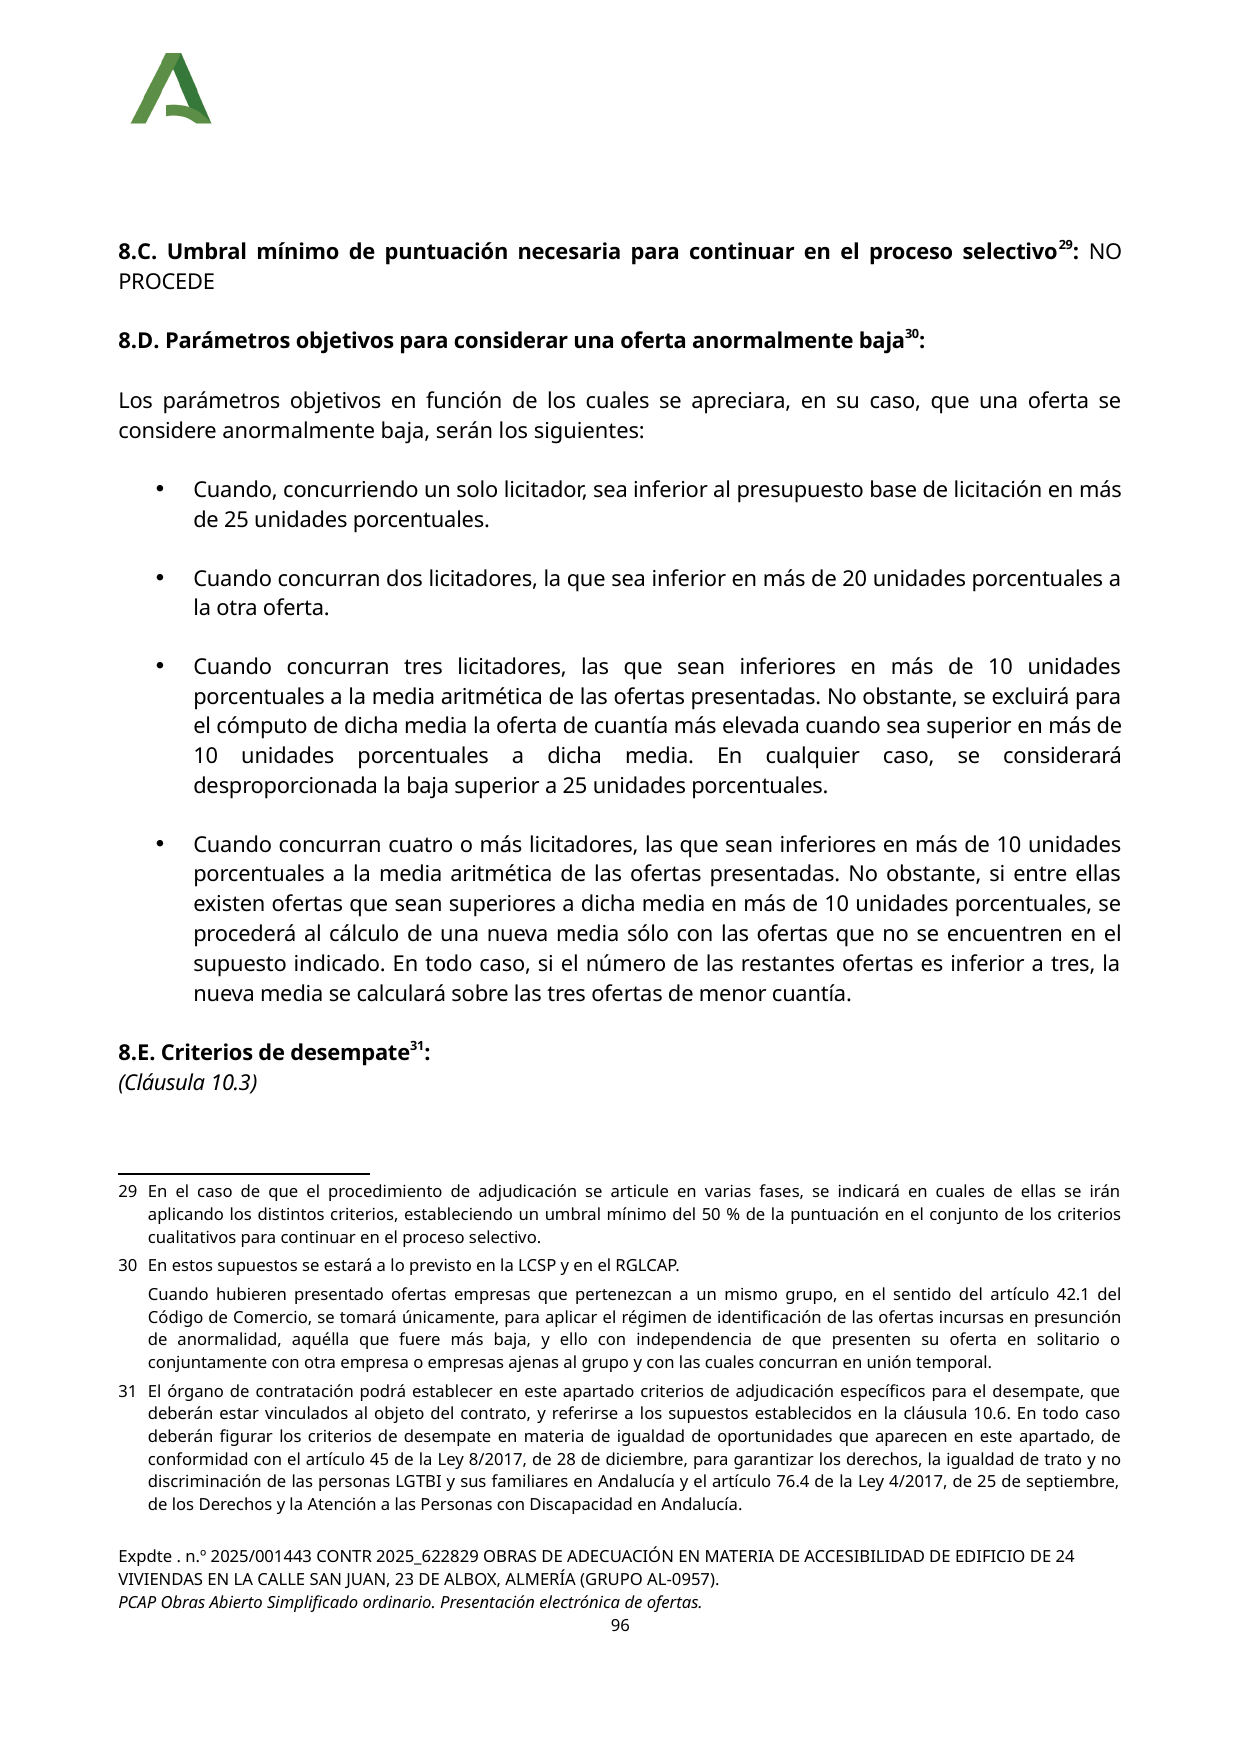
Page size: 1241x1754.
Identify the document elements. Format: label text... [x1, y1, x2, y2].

text En estos supuestos se estará a lo previsto en la LCSP y en el RGLCAP. [118, 1254, 1122, 1277]
text 8.E. Criterios de desempate: [118, 1037, 1122, 1067]
list Cuando concurran dos licitadores, la que sea inferior en más de 20 unidades porcentuales a la otra oferta. [156, 563, 1122, 622]
list Cuando concurran tres licitadores, las que sean inferiores en más de 10 unidades porcentuales a la media aritmética de las ofertas presentadas. No obstante, se excluirá para el cómputo de dicha media la oferta de cuantía más elevada cuando sea superior en más de 10 unidades porcentuales a dicha media. En cualquier caso, se considerará desproporcionada la baja superior a 25 unidades porcentuales. [156, 651, 1122, 800]
text 8.C. Umbral mínimo de puntuación necesaria para continuar en el proceso selectivo: NO PROCEDE [118, 236, 1122, 296]
picture [127, 48, 216, 128]
text (Cláusula 10.3) [118, 1067, 1122, 1097]
text Cuando hubieren presentado ofertas empresas que pertenezcan a un mismo grupo, en el sentido del artículo 42.1 del Código de Comercio, se tomará únicamente, para aplicar el régimen de identificación de las ofertas incursas en presunción de anormalidad, aquélla que fuere más baja, y ello con independencia de que presenten su oferta en solitario o conjuntamente con otra empresa o empresas ajenas al grupo y con las cuales concurran en unión temporal. [118, 1282, 1122, 1373]
text Los parámetros objetivos en función de los cuales se apreciara, en su caso, que una oferta se considere anormalmente baja, serán los siguientes: [118, 385, 1122, 444]
list Cuando, concurriendo un solo licitador, sea inferior al presupuesto base de licitación en más de 25 unidades porcentuales. [156, 474, 1122, 534]
text 8.D. Parámetros objetivos para considerar una oferta anormalmente baja: [118, 325, 1122, 355]
text En el caso de que el procedimiento de adjudicación se articule en varias fases, se indicará en cuales de ellas se irán aplicando los distintos criterios, estableciendo un umbral mínimo del 50 % de la puntuación en el conjunto de los criterios cualitativos para continuar en el proceso selectivo. [118, 1180, 1122, 1248]
list Cuando concurran cuatro o más licitadores, las que sean inferiores en más de 10 unidades porcentuales a la media aritmética de las ofertas presentadas. No obstante, si entre ellas existen ofertas que sean superiores a dicha media en más de 10 unidades porcentuales, se procederá al cálculo de una nueva media sólo con las ofertas que no se encuentren en el supuesto indicado. En todo caso, si el número de las restantes ofertas es inferior a tres, la nueva media se calculará sobre las tres ofertas de menor cuantía. [156, 829, 1122, 1007]
text El órgano de contratación podrá establecer en este apartado criterios de adjudicación específicos para el desempate, que deberán estar vinculados al objeto del contrato, y referirse a los supuestos establecidos en la cláusula 10.6. En todo caso deberán figurar los criterios de desempate en materia de igualdad de oportunidades que aparecen en este apartado, de conformidad con el artículo 45 de la Ley 8/2017, de 28 de diciembre, para garantizar los derechos, la igualdad de trato y no discriminación de las personas LGTBI y sus familiares en Andalucía y el artículo 76.4 de la Ley 4/2017, de 25 de septiembre, de los Derechos y la Atención a las Personas con Discapacidad en Andalucía. [118, 1379, 1122, 1516]
